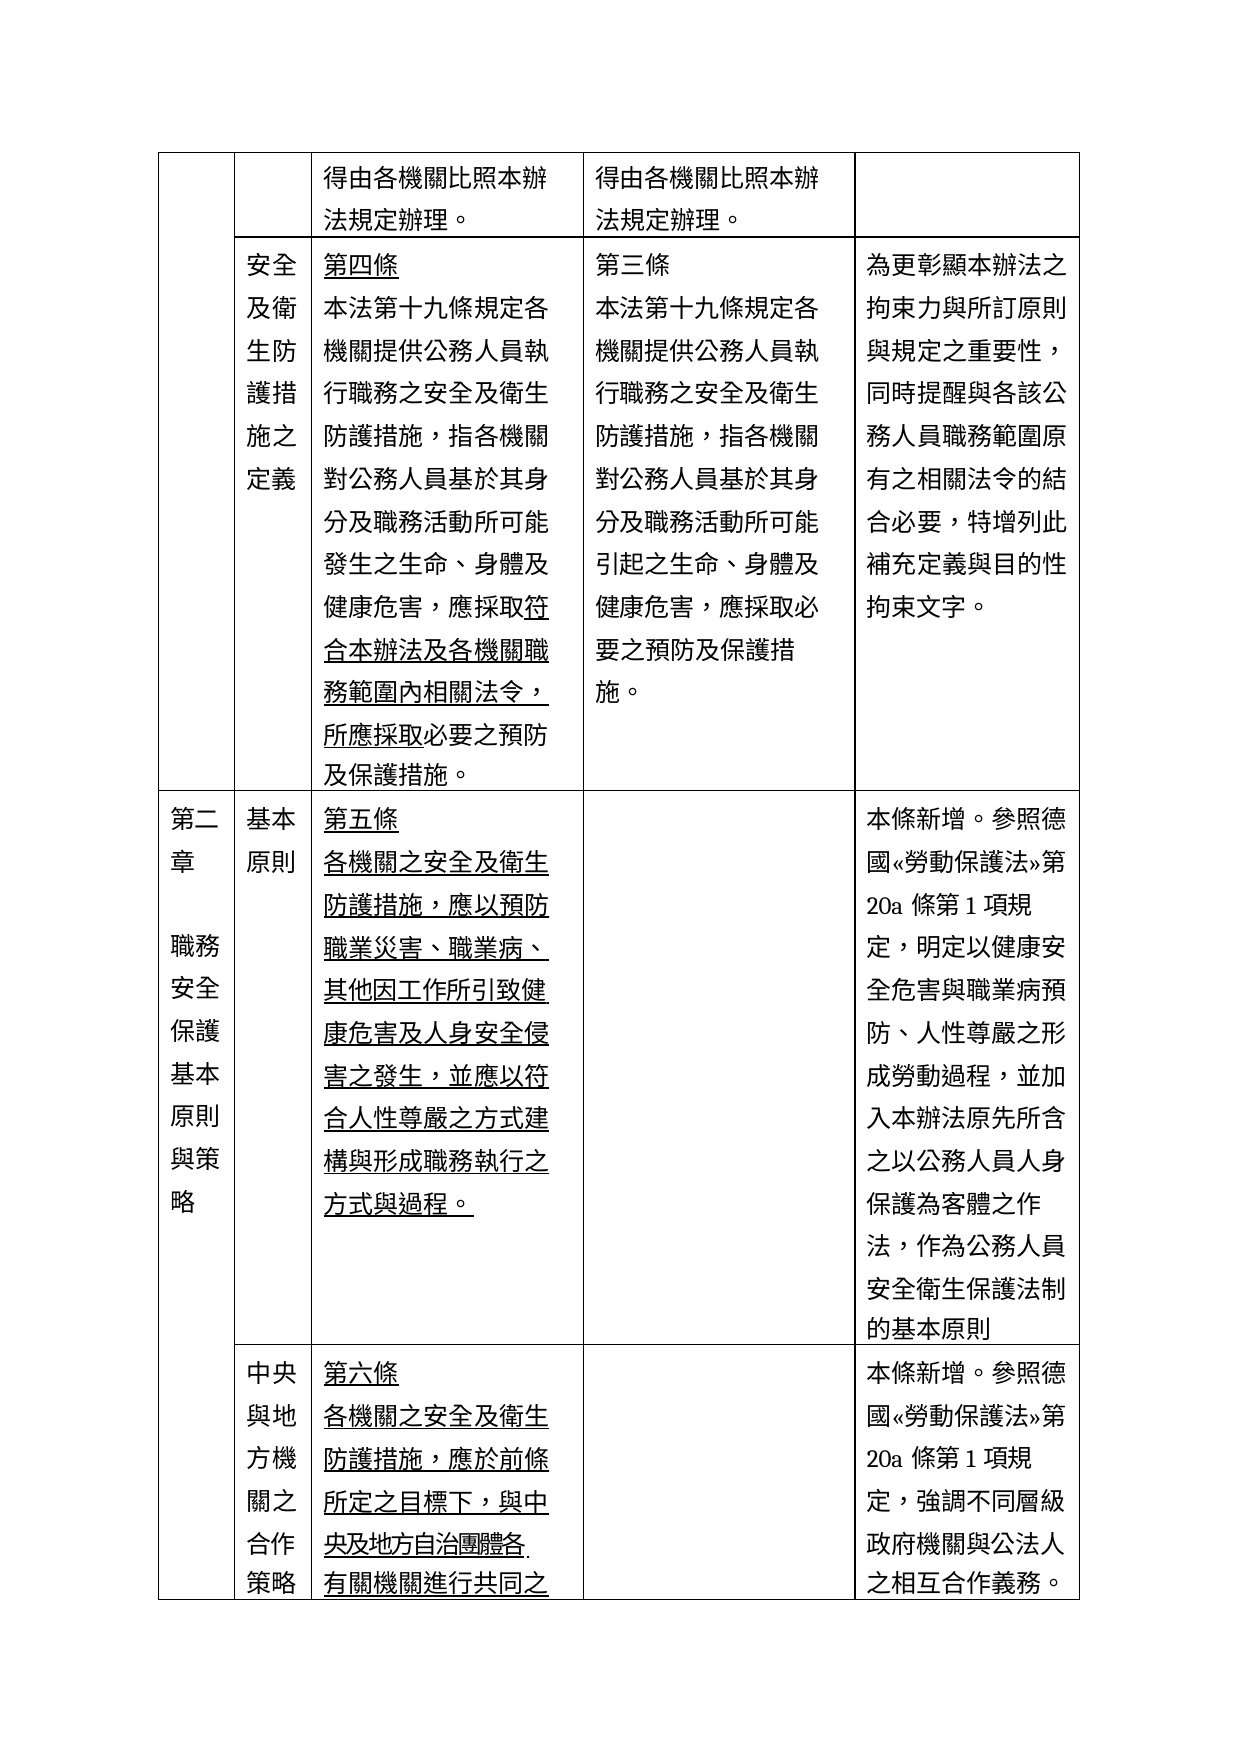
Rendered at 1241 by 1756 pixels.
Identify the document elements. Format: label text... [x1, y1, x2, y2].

table_cell 中央與地方機關之合作 策略 [235, 1345, 311, 1599]
table_cell 第三條 本法第十九條規定各機關提供公務人員執行職務之安全及衛生防護措施，指各機關對公務人員基於其身分及職務活動所可能引起之生命、身體及健康危害，應採取必要之預防及保護措 施。 [584, 238, 854, 790]
table_header [159, 153, 234, 790]
table_cell 為更彰顯本辦法之拘束力與所訂原則與規定之重要性， 同時提醒與各該公務人員職務範圍原有之相關法令的結合必要，特增列此補充定義與目的性拘束文字。 [856, 238, 1079, 790]
table_cell 本條新增。參照德國«勞動保護法»第20a 條第 1 項規定，強調不同層級政府機關與公法人 之相互合作義務。 [856, 1345, 1079, 1599]
table_cell [584, 1345, 854, 1599]
table_header 得由各機關比照本辦法規定辦理。 [584, 153, 854, 236]
table_header [856, 153, 1079, 236]
table_cell 第六條 各機關之安全及衛生防護措施，應於前條所定之目標下，與中央及地方自治團體各 有關機關進行共同之 [312, 1345, 583, 1599]
table_cell 第五條 各機關之安全及衛生防護措施，應以預防職業災害、職業病、其他因工作所引致健康危害及人身安全侵害之發生，並應以符合人性尊嚴之方式建構與形成職務執行之方式與過程。 [312, 791, 583, 1344]
table_cell 安全及衛生防護措施之定義 [235, 238, 311, 790]
table_cell 本條新增。參照德國«勞動保護法»第20a 條第 1 項規定，明定以健康安全危害與職業病預防、人性尊嚴之形成勞動過程，並加入本辦法原先所含之以公務人員人身保護為客體之作 法，作為公務人員安全衛生保護法制 的基本原則 [856, 791, 1079, 1344]
table_cell [584, 791, 854, 1344]
table_header [235, 153, 311, 236]
table_cell 第四條 本法第十九條規定各機關提供公務人員執行職務之安全及衛生防護措施，指各機關對公務人員基於其身分及職務活動所可能發生之生命、身體及健康危害，應採取符合本辦法及各機關職務範圍內相關法令， 所應採取必要之預防 及保護措施。 [312, 238, 583, 790]
table_header 得由各機關比照本辦法規定辦理。 [312, 153, 583, 236]
table_cell 第二章 職務安全保護基本原則與策略 [159, 791, 234, 1599]
table_cell 基本原則 [235, 791, 311, 1344]
